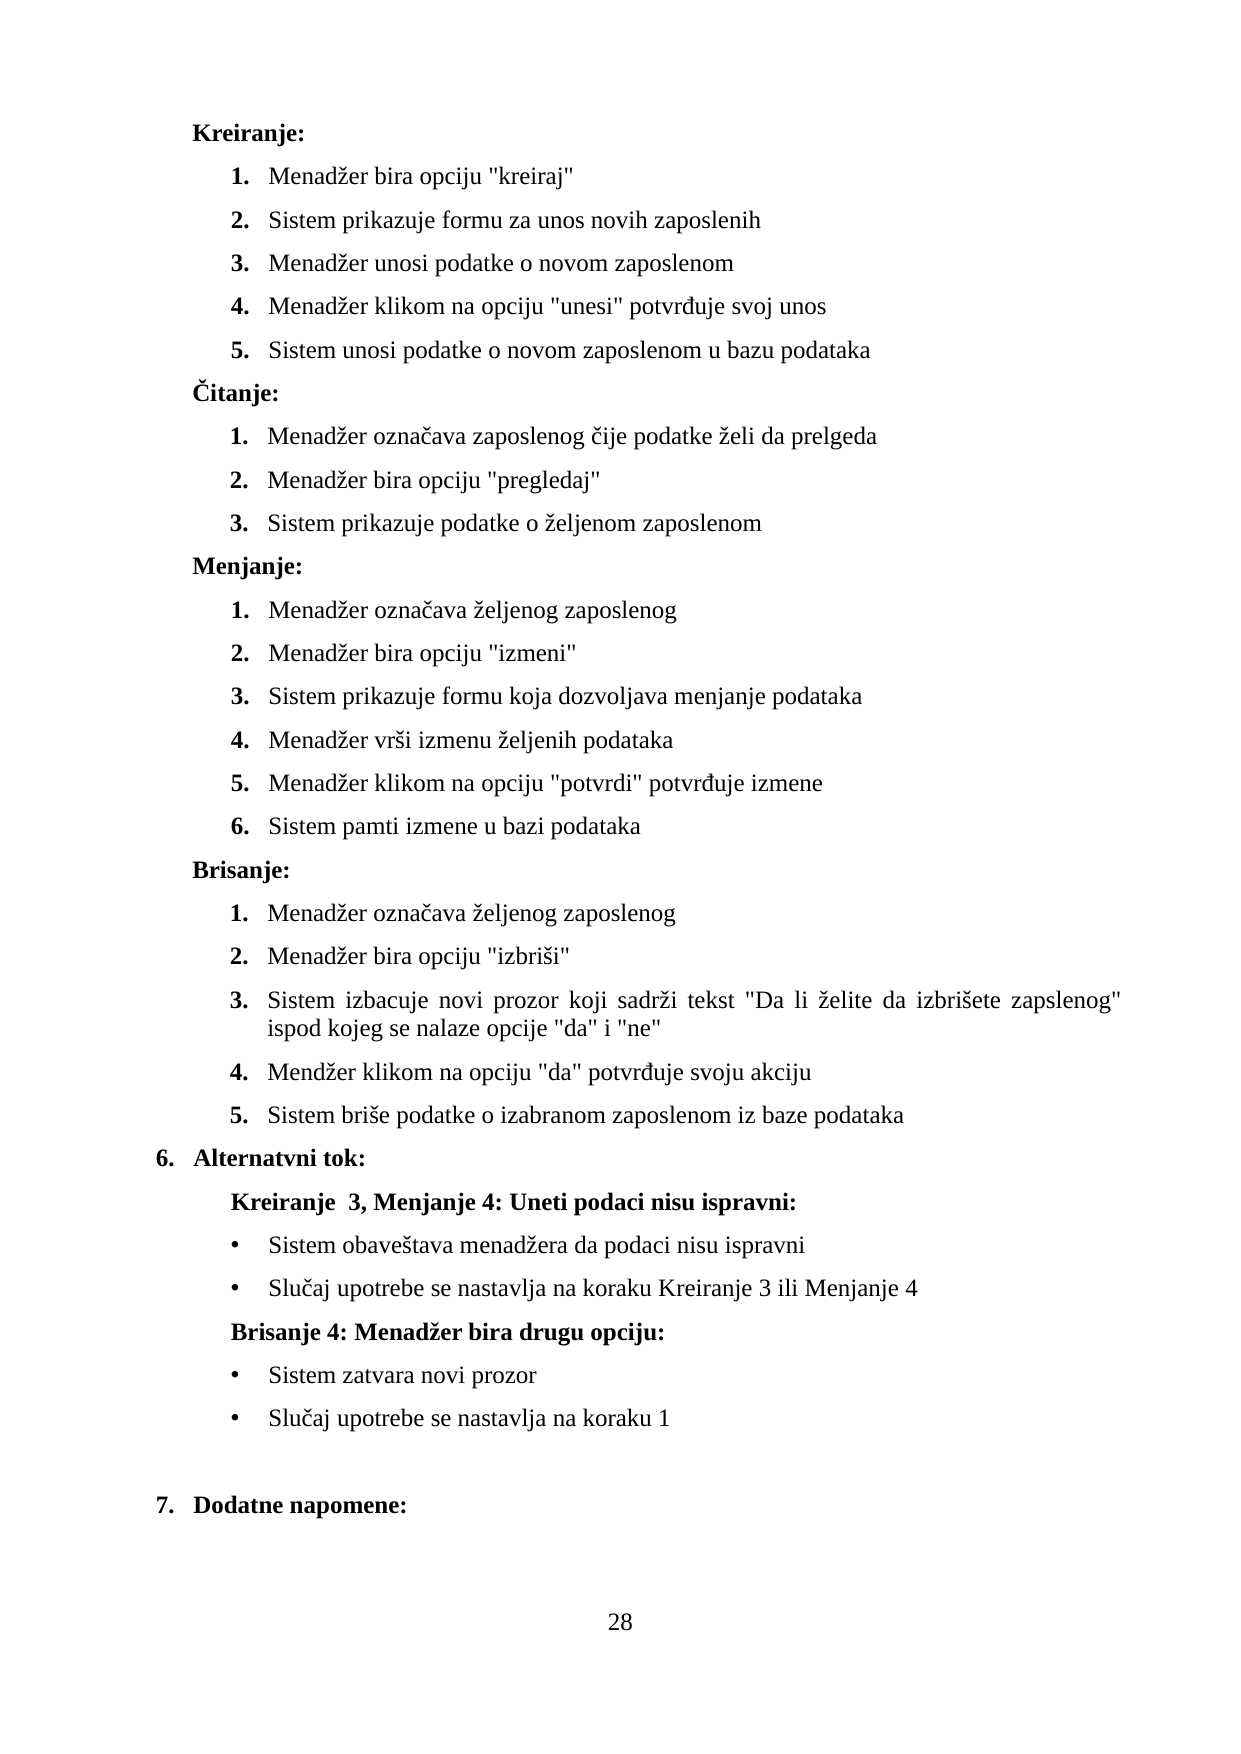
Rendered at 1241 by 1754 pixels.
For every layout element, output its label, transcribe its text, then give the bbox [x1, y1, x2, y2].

list Alternatvni tok: [156, 1143, 1122, 1172]
list Slučaj upotrebe se nastavlja na koraku Kreiranje 3 ili Menjanje 4 [231, 1273, 1122, 1302]
list Sistem unosi podatke o novom zaposlenom u bazu podataka [231, 335, 1122, 363]
list Menadžer bira opciju "kreiraj" [231, 161, 1122, 190]
list Sistem prikazuje formu za unos novih zaposlenih [231, 205, 1122, 233]
list Menadžer unosi podatke o novom zaposlenom [231, 248, 1122, 277]
list Menadžer označava željenog zaposlenog [231, 595, 1122, 623]
list Menadžer označava zaposlenog čije podatke želi da prelgeda [229, 421, 1122, 450]
list Menadžer bira opciju "izmeni" [231, 638, 1122, 667]
list Sistem pamti izmene u bazi podataka [231, 811, 1122, 840]
list Sistem zatvara novi prozor [231, 1360, 1122, 1389]
list Menadžer klikom na opciju "potvrdi" potvrđuje izmene [231, 768, 1122, 797]
text Kreiranje: [118, 118, 1122, 147]
list Menadžer bira opciju "pregledaj" [229, 465, 1122, 493]
list Menadžer bira opciju "izbriši" [229, 941, 1122, 970]
list Slučaj upotrebe se nastavlja na koraku 1 [231, 1403, 1122, 1432]
list Menadžer klikom na opciju "unesi" potvrđuje svoj unos [231, 291, 1122, 320]
list Sistem obaveštava menadžera da podaci nisu ispravni [231, 1230, 1122, 1259]
list Sistem briše podatke o izabranom zaposlenom iz baze podataka [229, 1100, 1122, 1129]
list Sistem prikazuje podatke o željenom zaposlenom [229, 508, 1122, 537]
text Brisanje: [118, 855, 1122, 883]
list Mendžer klikom na opciju "da" potvrđuje svoju akciju [229, 1057, 1122, 1086]
list Sistem izbacuje novi prozor koji sadrži tekst "Da li želite da izbrišete zapslenog" ispod kojeg se nalaze opcije "da" i "ne" [229, 985, 1122, 1042]
text Menjanje: [118, 551, 1122, 580]
list Kreiranje 3, Menjanje 4: Uneti podaci nisu ispravni: [193, 1187, 1122, 1216]
list Menadžer označava željenog zaposlenog [229, 898, 1122, 927]
list Menadžer vrši izmenu željenih podataka [231, 725, 1122, 753]
text Brisanje 4: Menadžer bira drugu opciju: [231, 1317, 1122, 1346]
text Čitanje: [118, 378, 1122, 407]
list Dodatne napomene: [156, 1490, 1122, 1519]
list Sistem prikazuje formu koja dozvoljava menjanje podataka [231, 681, 1122, 710]
